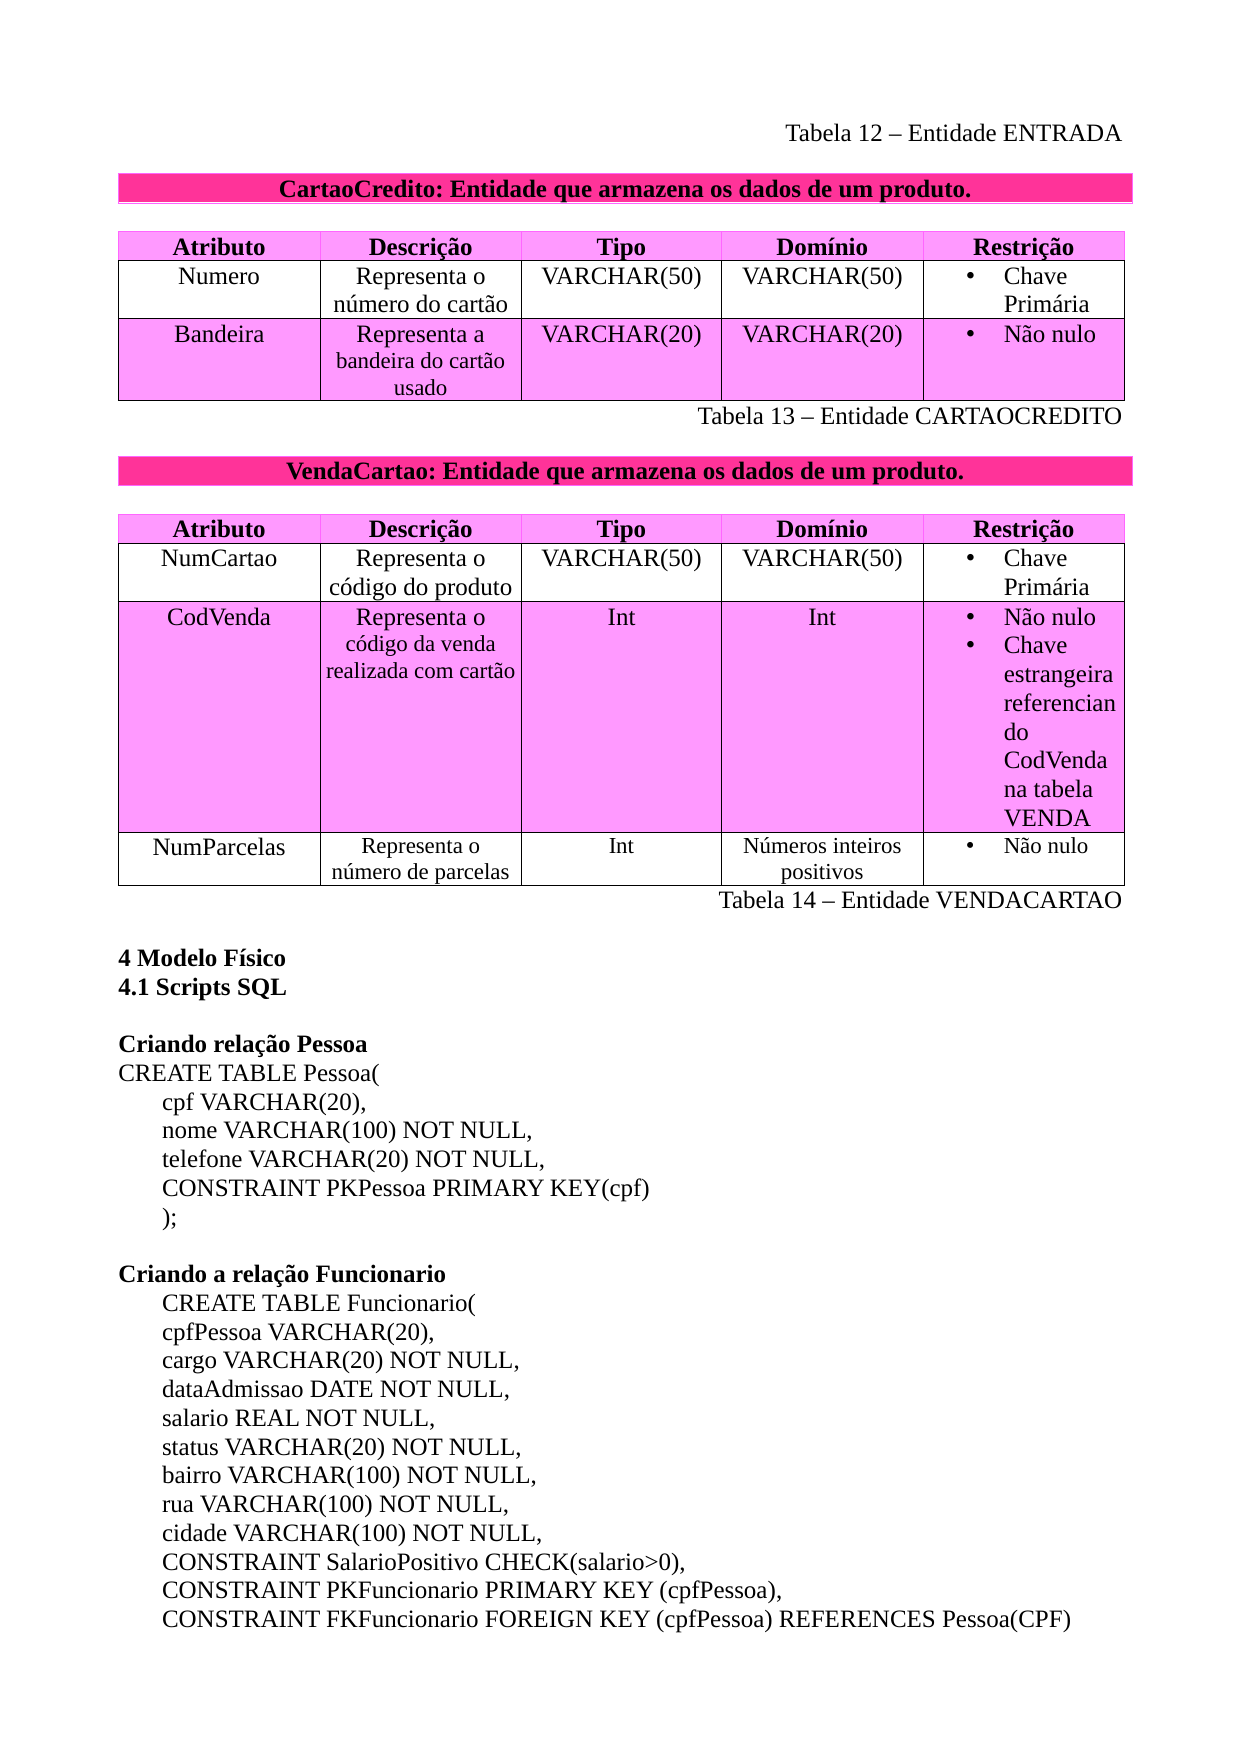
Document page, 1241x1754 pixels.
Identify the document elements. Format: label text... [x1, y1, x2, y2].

table_cell Representa o código do produto [321, 544, 521, 601]
table_header VendaCartao: Entidade que armazena os dados de um produto. [119, 457, 1132, 485]
table_header CartaoCredito: Entidade que armazena os dados de um produto. [119, 174, 1132, 202]
table_cell Representa o número de parcelas [321, 833, 521, 885]
table_cell Numero [119, 261, 320, 318]
table_header Restrição [924, 515, 1124, 543]
text bairro VARCHAR(100) NOT NULL, [118, 1460, 1122, 1489]
table_cell NumCartao [119, 544, 320, 601]
table_cell VARCHAR(50) [522, 544, 721, 601]
text CREATE TABLE Pessoa( [118, 1058, 1122, 1087]
table_cell Números inteiros positivos [722, 833, 923, 885]
text dataAdmissao DATE NOT NULL, [118, 1374, 1122, 1403]
table_header Domínio [722, 232, 923, 260]
text salario REAL NOT NULL, [118, 1403, 1122, 1432]
text cpf VARCHAR(20), [118, 1087, 1122, 1115]
table_cell CodVenda [119, 602, 320, 832]
text 4.1 Scripts SQL [118, 972, 1122, 1000]
table_header Atributo [119, 515, 320, 543]
text Criando relação Pessoa [118, 1029, 1122, 1058]
table_cell VARCHAR(20) [722, 319, 923, 400]
table_header Domínio [722, 515, 923, 543]
table_cell Int [522, 833, 721, 885]
table_cell Não nulo Chave estrangeira referenciando CodVenda na tabela VENDA [924, 602, 1124, 832]
text telefone VARCHAR(20) NOT NULL, [118, 1144, 1122, 1173]
table_header Tipo [522, 232, 721, 260]
table_cell Bandeira [119, 319, 320, 400]
text Criando a relação Funcionario [118, 1259, 1122, 1288]
table_header Tipo [522, 515, 721, 543]
table_header Descrição [321, 232, 521, 260]
text CONSTRAINT SalarioPositivo CHECK(salario>0), [118, 1547, 1122, 1575]
table_cell VARCHAR(50) [722, 261, 923, 318]
text status VARCHAR(20) NOT NULL, [118, 1432, 1122, 1460]
table_header Restrição [924, 232, 1124, 260]
table_cell VARCHAR(20) [522, 319, 721, 400]
table_cell Representa o código da venda realizada com cartão [321, 602, 521, 832]
table_cell VARCHAR(50) [522, 261, 721, 318]
text CREATE TABLE Funcionario( [118, 1288, 1122, 1317]
table_cell Chave Primária [924, 544, 1124, 601]
text CONSTRAINT PKFuncionario PRIMARY KEY (cpfPessoa), [118, 1575, 1122, 1604]
table_cell NumParcelas [119, 833, 320, 885]
table_cell Chave Primária [924, 261, 1124, 318]
text Tabela 12 – Entidade ENTRADA [118, 118, 1122, 147]
table_cell Não nulo [924, 319, 1124, 400]
text cargo VARCHAR(20) NOT NULL, [118, 1345, 1122, 1374]
text 4 Modelo Físico [118, 943, 1122, 972]
text CONSTRAINT FKFuncionario FOREIGN KEY (cpfPessoa) REFERENCES Pessoa(CPF) [118, 1604, 1122, 1633]
table_cell VARCHAR(50) [722, 544, 923, 601]
table_cell Int [722, 602, 923, 832]
table_header Descrição [321, 515, 521, 543]
text Tabela 13 – Entidade CARTAOCREDITO [118, 401, 1122, 429]
text ); [118, 1202, 1122, 1230]
text rua VARCHAR(100) NOT NULL, [118, 1489, 1122, 1518]
table_header Atributo [119, 232, 320, 260]
table_cell Representa a bandeira do cartão usado [321, 319, 521, 400]
table_cell Int [522, 602, 721, 832]
text cpfPessoa VARCHAR(20), [118, 1317, 1122, 1345]
text nome VARCHAR(100) NOT NULL, [118, 1115, 1122, 1144]
table_cell Representa o número do cartão [321, 261, 521, 318]
text CONSTRAINT PKPessoa PRIMARY KEY(cpf) [118, 1173, 1122, 1202]
text Tabela 14 – Entidade VENDACARTAO [118, 886, 1122, 914]
table_cell Não nulo [924, 833, 1124, 885]
text cidade VARCHAR(100) NOT NULL, [118, 1518, 1122, 1547]
